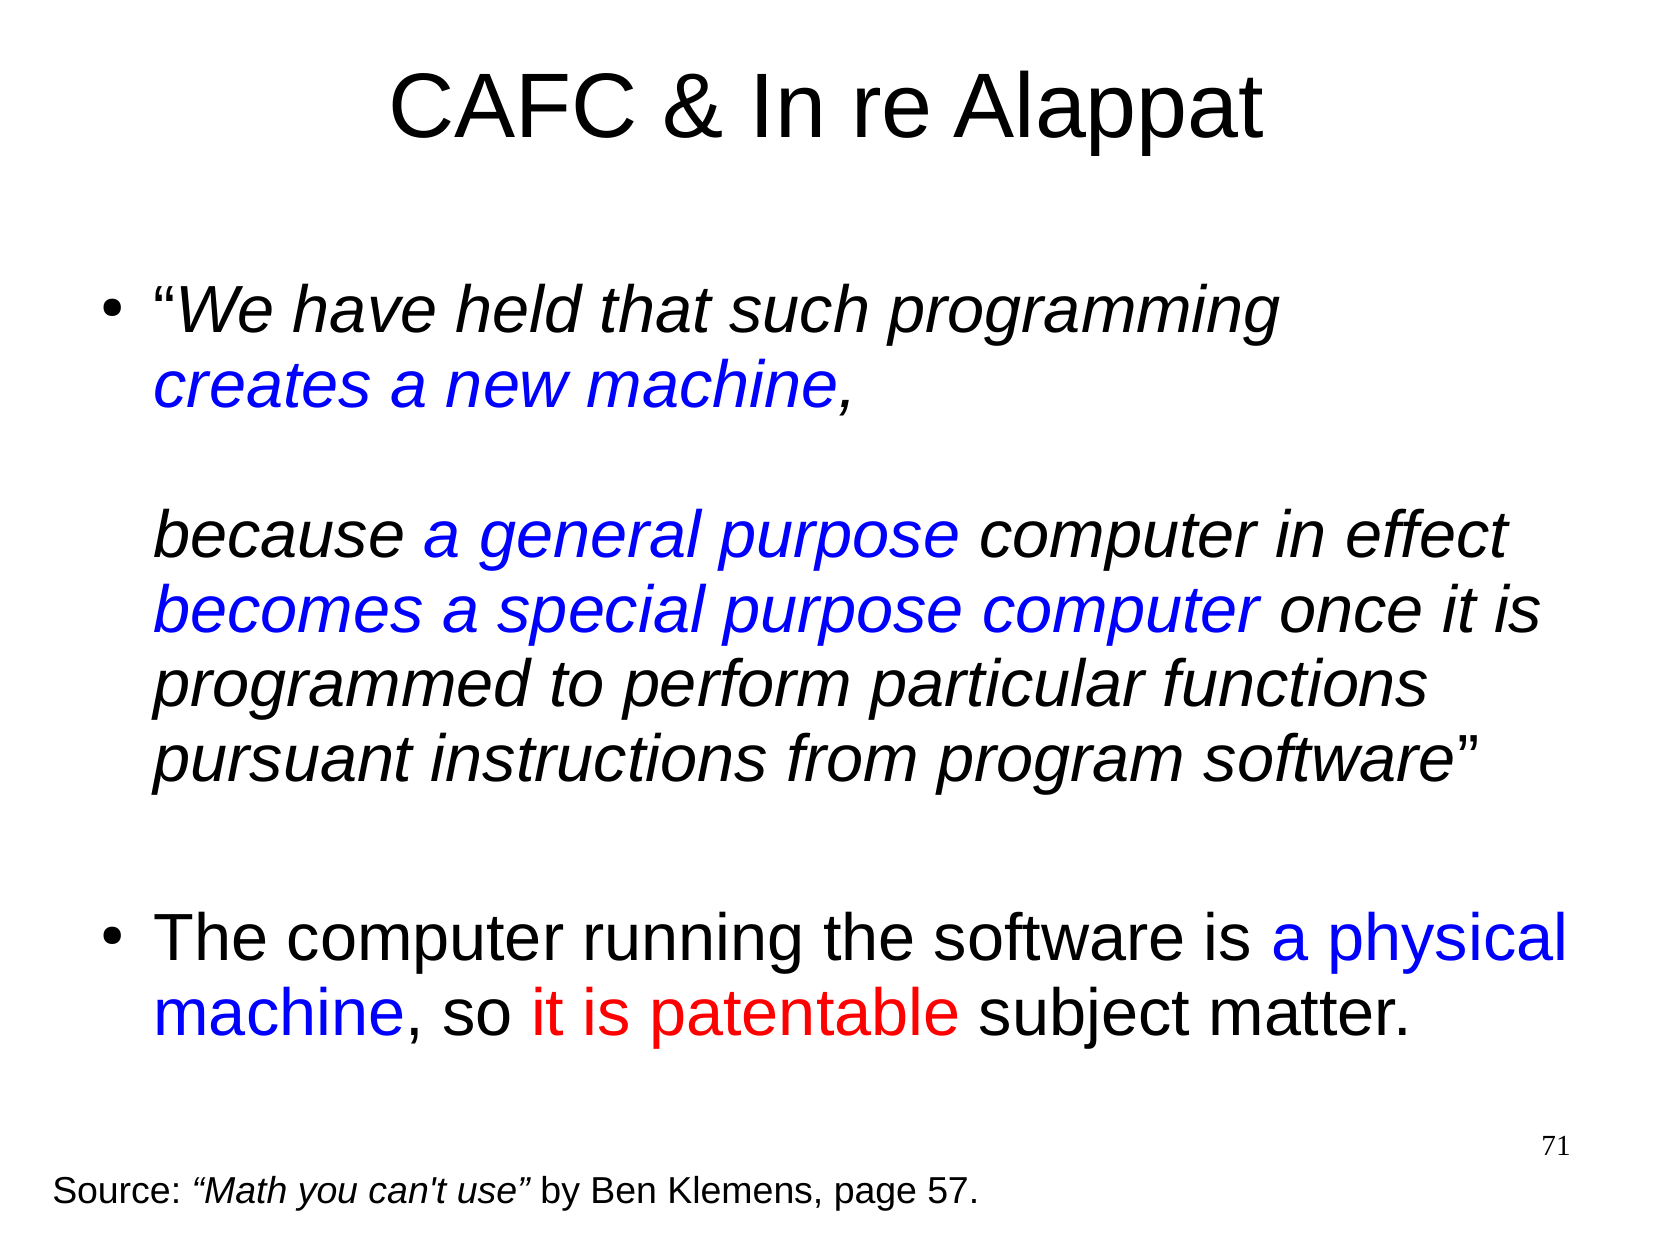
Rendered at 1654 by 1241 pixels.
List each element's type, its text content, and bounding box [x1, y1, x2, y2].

text_box Source: “Math you can't use” by Ben Klemens, page 57. [37, 1162, 1613, 1220]
list “We have held that such programming creates a new machine, because a general purpose computer in effect becomes a special purpose computer once it is programmed to perform particular functions pursuant instructions from program software” The computer running the software is a physical machine, so it is patentable subject matter. [82, 272, 1571, 1125]
title CAFC & In re Alappat [82, 9, 1571, 202]
